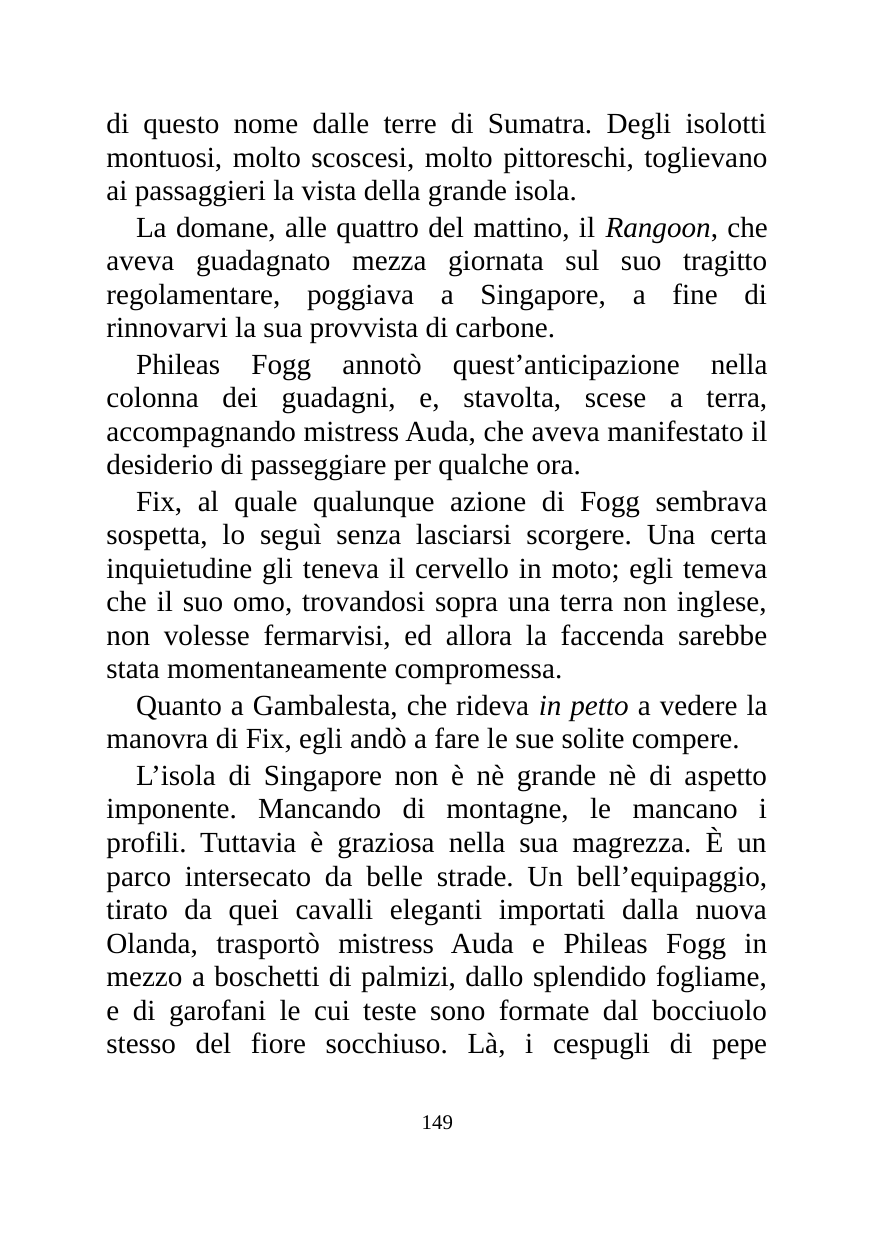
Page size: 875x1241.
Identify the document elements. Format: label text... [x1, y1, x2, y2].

text Quanto a Gambalesta, che rideva in petto a vedere la manovra di Fix, egli andò a fare le sue solite compere. [106, 688, 768, 755]
text Phileas Fogg annotò quest’anticipazione nella colonna dei guadagni, e, stavolta, scese a terra, accompagnando mistress Auda, che aveva manifestato il desiderio di passeggiare per qualche ora. [106, 347, 768, 481]
text L’isola di Singapore non è nè grande nè di aspetto imponente. Mancando di montagne, le mancano i profili. Tuttavia è graziosa nella sua magrezza. È un parco intersecato da belle strade. Un bell’equipaggio, tirato da quei cavalli eleganti importati dalla nuova Olanda, trasportò mistress Auda e Phileas Fogg in mezzo a boschetti di palmizi, dallo splendido fogliame, e di garofani le cui teste sono formate dal bocciuolo stesso del fiore socchiuso. Là, i cespugli di pepe [106, 758, 768, 1060]
text di questo nome dalle terre di Sumatra. Degli isolotti montuosi, molto scoscesi, molto pittoreschi, toglievano ai passaggieri la vista della grande isola. [106, 106, 768, 207]
text La domane, alle quattro del mattino, il Rangoon, che aveva guadagnato mezza giornata sul suo tragitto regolamentare, poggiava a Singapore, a fine di rinnovarvi la sua provvista di carbone. [106, 210, 768, 344]
text Fix, al quale qualunque azione di Fogg sembrava sospetta, lo seguì senza lasciarsi scorgere. Una certa inquietudine gli teneva il cervello in moto; egli temeva che il suo omo, trovandosi sopra una terra non inglese, non volesse fermarvisi, ed allora la faccenda sarebbe stata momentaneamente compromessa. [106, 484, 768, 685]
